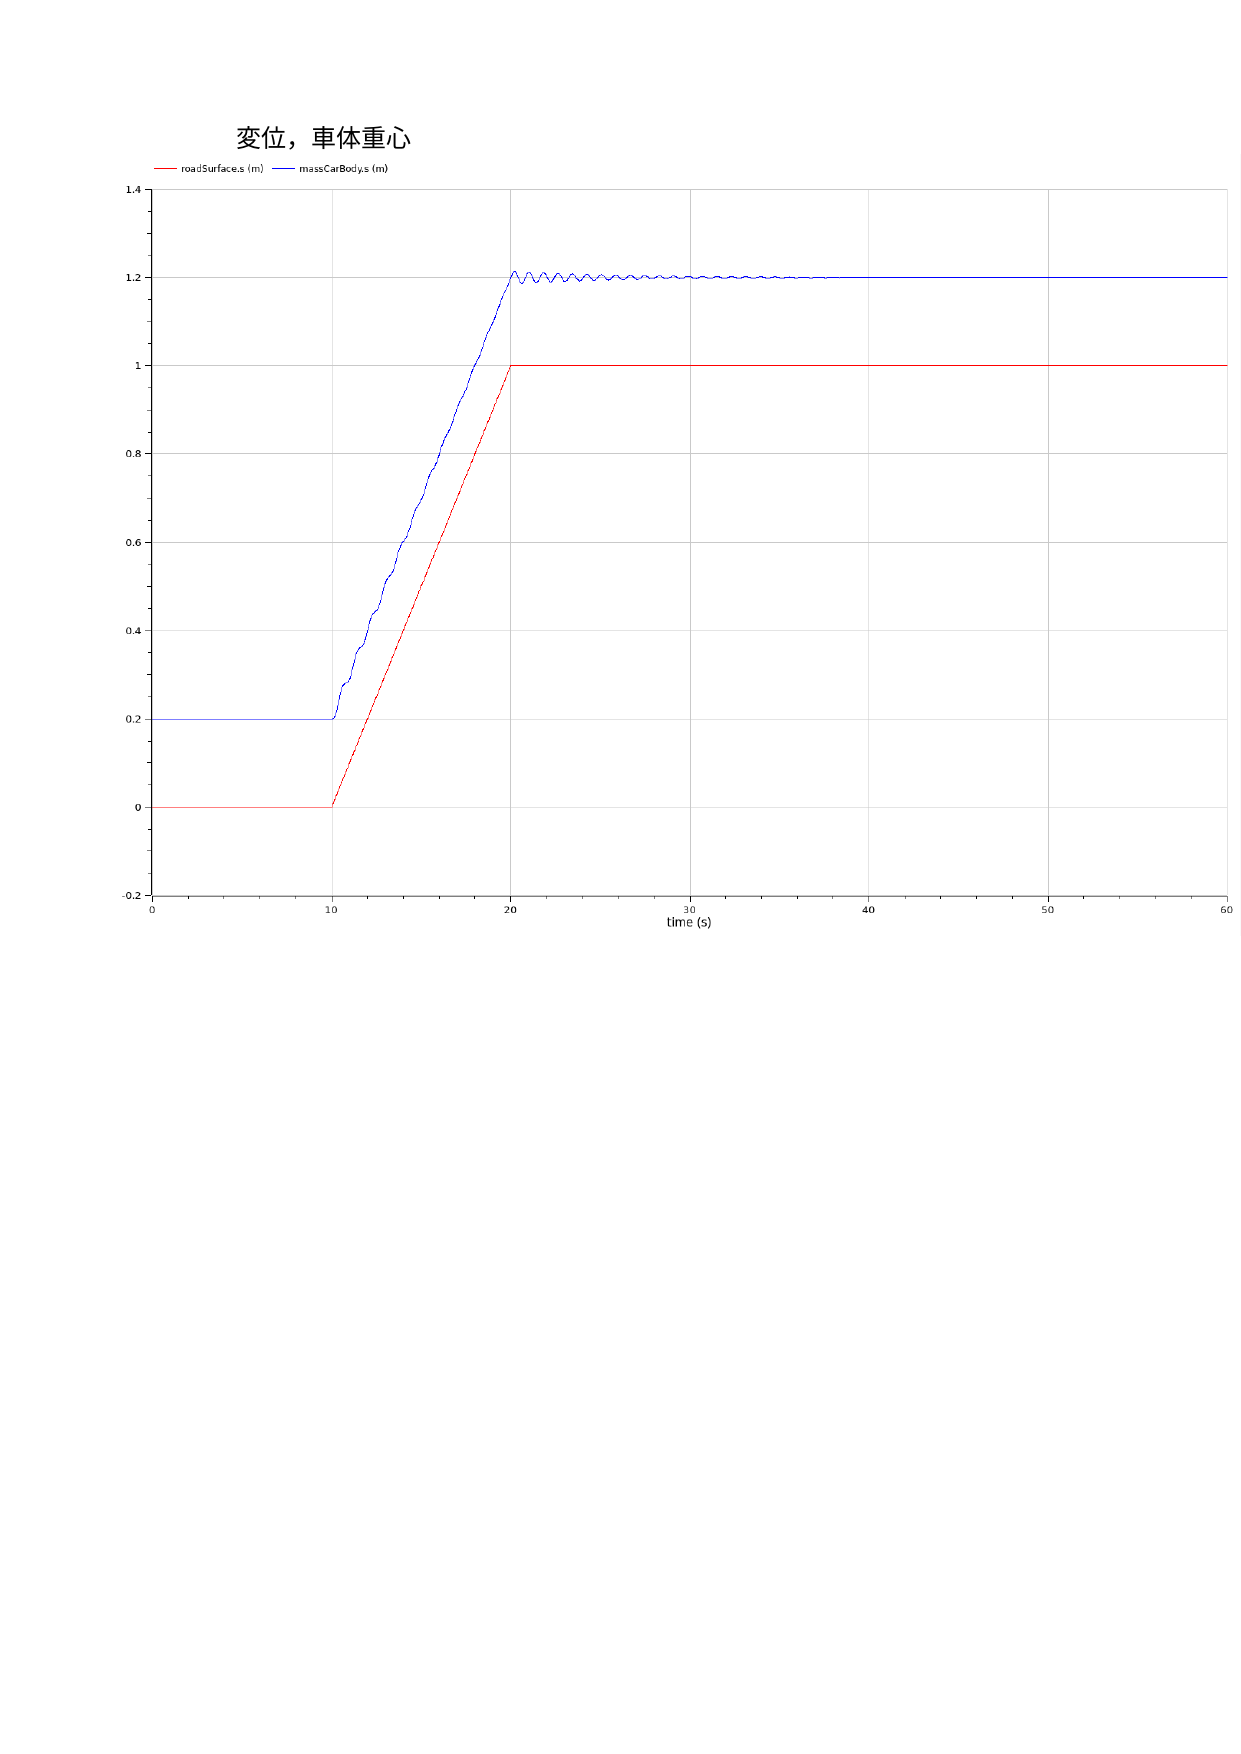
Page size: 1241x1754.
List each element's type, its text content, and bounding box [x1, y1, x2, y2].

text 変位，車体重心 [236, 118, 1122, 154]
picture [118, 154, 1241, 936]
